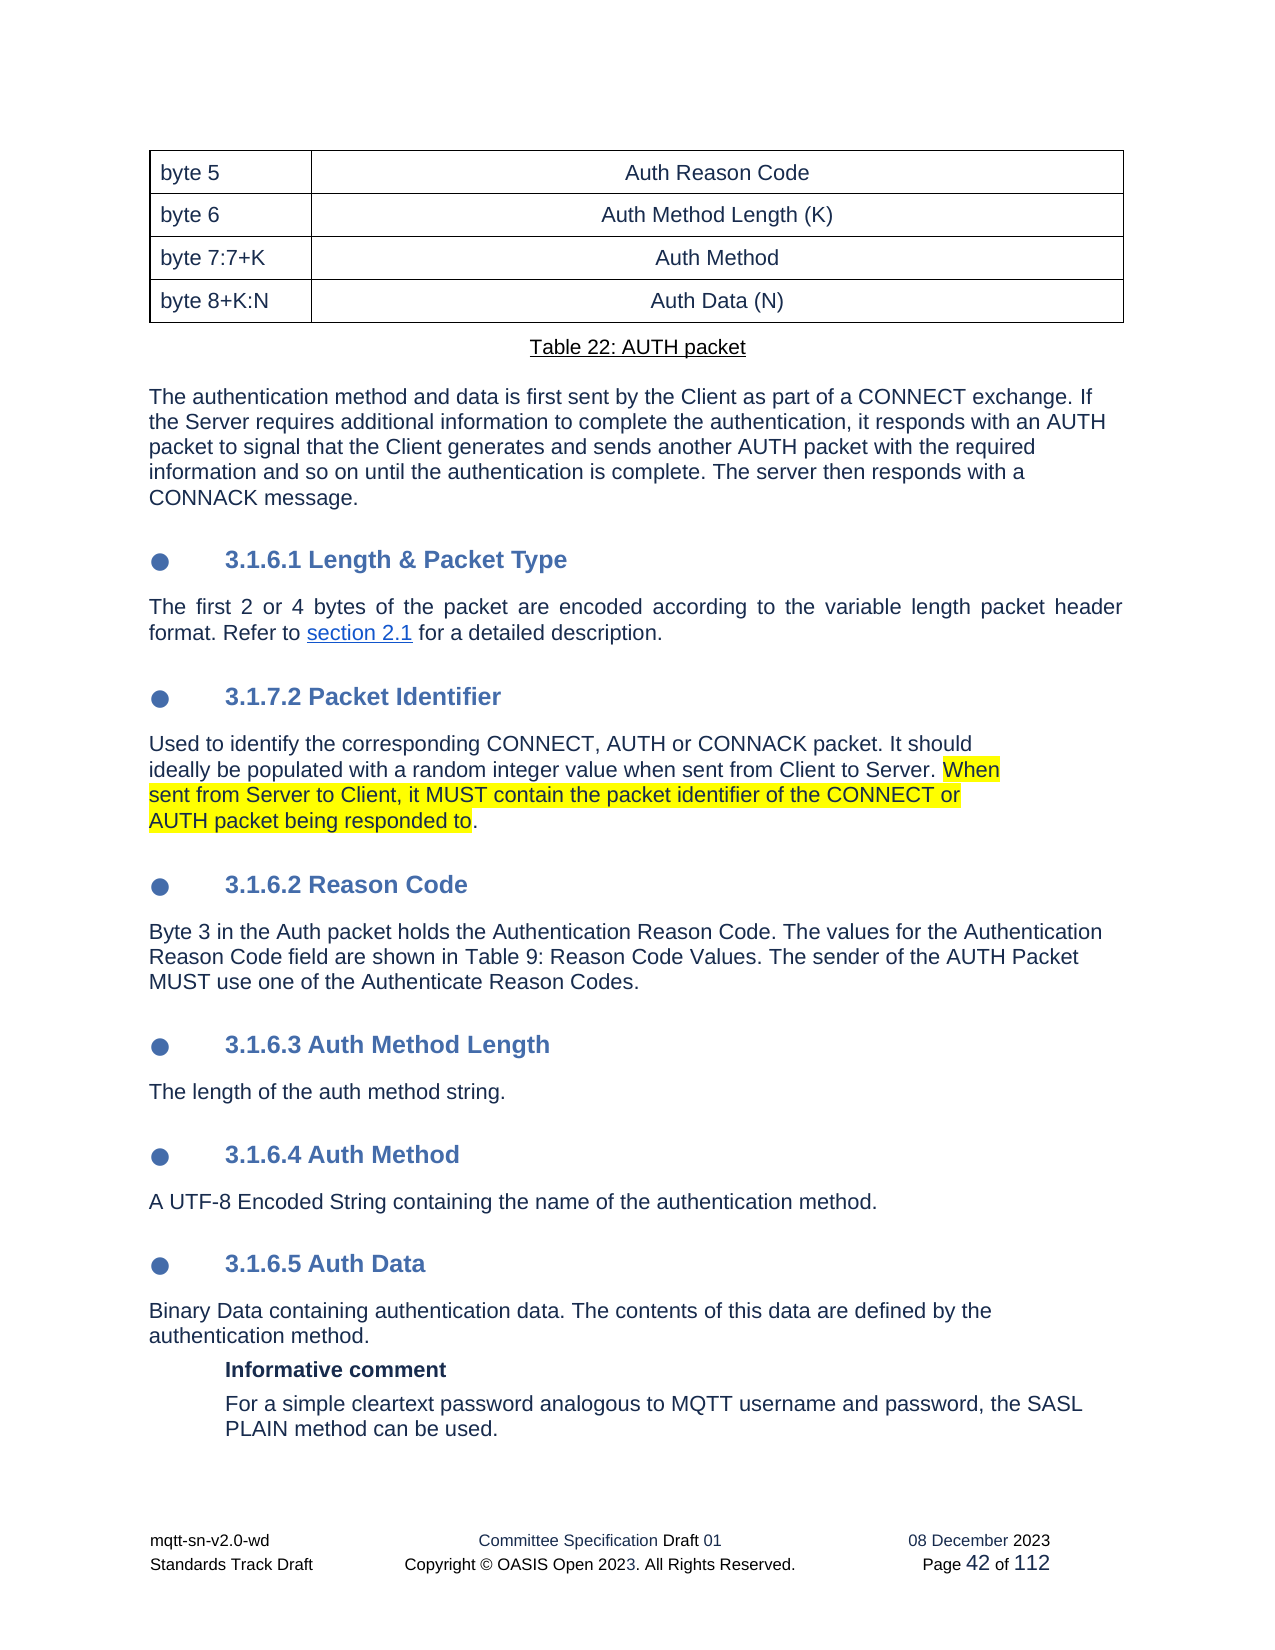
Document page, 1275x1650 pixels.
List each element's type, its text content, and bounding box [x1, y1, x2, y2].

table_cell byte 6 [151, 194, 311, 236]
table_cell byte 7:7+K [151, 237, 311, 279]
subtitle 3.1.6.2 Reason Code [150, 859, 1124, 906]
text The length of the auth method string. [148, 1079, 1124, 1104]
subtitle 3.1.6.1 Length & Packet Type [150, 535, 1124, 582]
text Table 22: AUTH packet [150, 335, 1125, 359]
table_cell byte 8+K:N [151, 280, 311, 322]
table_cell Auth Method Length (K) [312, 194, 1123, 236]
subtitle 3.1.6.5 Auth Data [150, 1239, 1124, 1286]
text For a simple cleartext password analogous to MQTT username and password, the SASL PLAIN method can be used. [225, 1391, 1124, 1441]
subtitle 3.1.6.3 Auth Method Length [150, 1019, 1124, 1066]
table_cell Auth Method [312, 237, 1123, 279]
table_cell Auth Data (N) [312, 280, 1123, 322]
text Informative comment [225, 1357, 1124, 1382]
text The authentication method and data is first sent by the Client as part of a CONNECT exchange. If the Server requires additional information to complete the authentication, it responds with an AUTH packet to signal that the Client generates and sends another AUTH packet with the required information and so on until the authentication is complete. The server then responds with a CONNACK message. [148, 384, 1124, 510]
text A UTF-8 Encoded String containing the name of the authentication method. [148, 1188, 1124, 1214]
subtitle 3.1.7.2 Packet Identifier [150, 671, 1124, 718]
table_cell byte 5 [151, 151, 311, 193]
subtitle 3.1.6.4 Auth Method [150, 1129, 1124, 1176]
text The first 2 or 4 bytes of the packet are encoded according to the variable length packet header format. Refer to section 2.1 for a detailed description. [148, 594, 1124, 645]
text Used to identify the corresponding CONNECT, AUTH or CONNACK packet. It should ideally be populated with a random integer value when sent from Client to Server. When sent from Server to Client, it MUST contain the packet identifier of the CONNECT or AUTH packet being responded to. [148, 731, 1022, 833]
table_cell Auth Reason Code [312, 151, 1123, 193]
text Byte 3 in the Auth packet holds the Authentication Reason Code. The values for the Authentication Reason Code field are shown in Table 9: Reason Code Values. The sender of the AUTH Packet MUST use one of the Authenticate Reason Codes. [148, 919, 1124, 994]
text Binary Data containing authentication data. The contents of this data are defined by the authentication method. [148, 1298, 1124, 1349]
